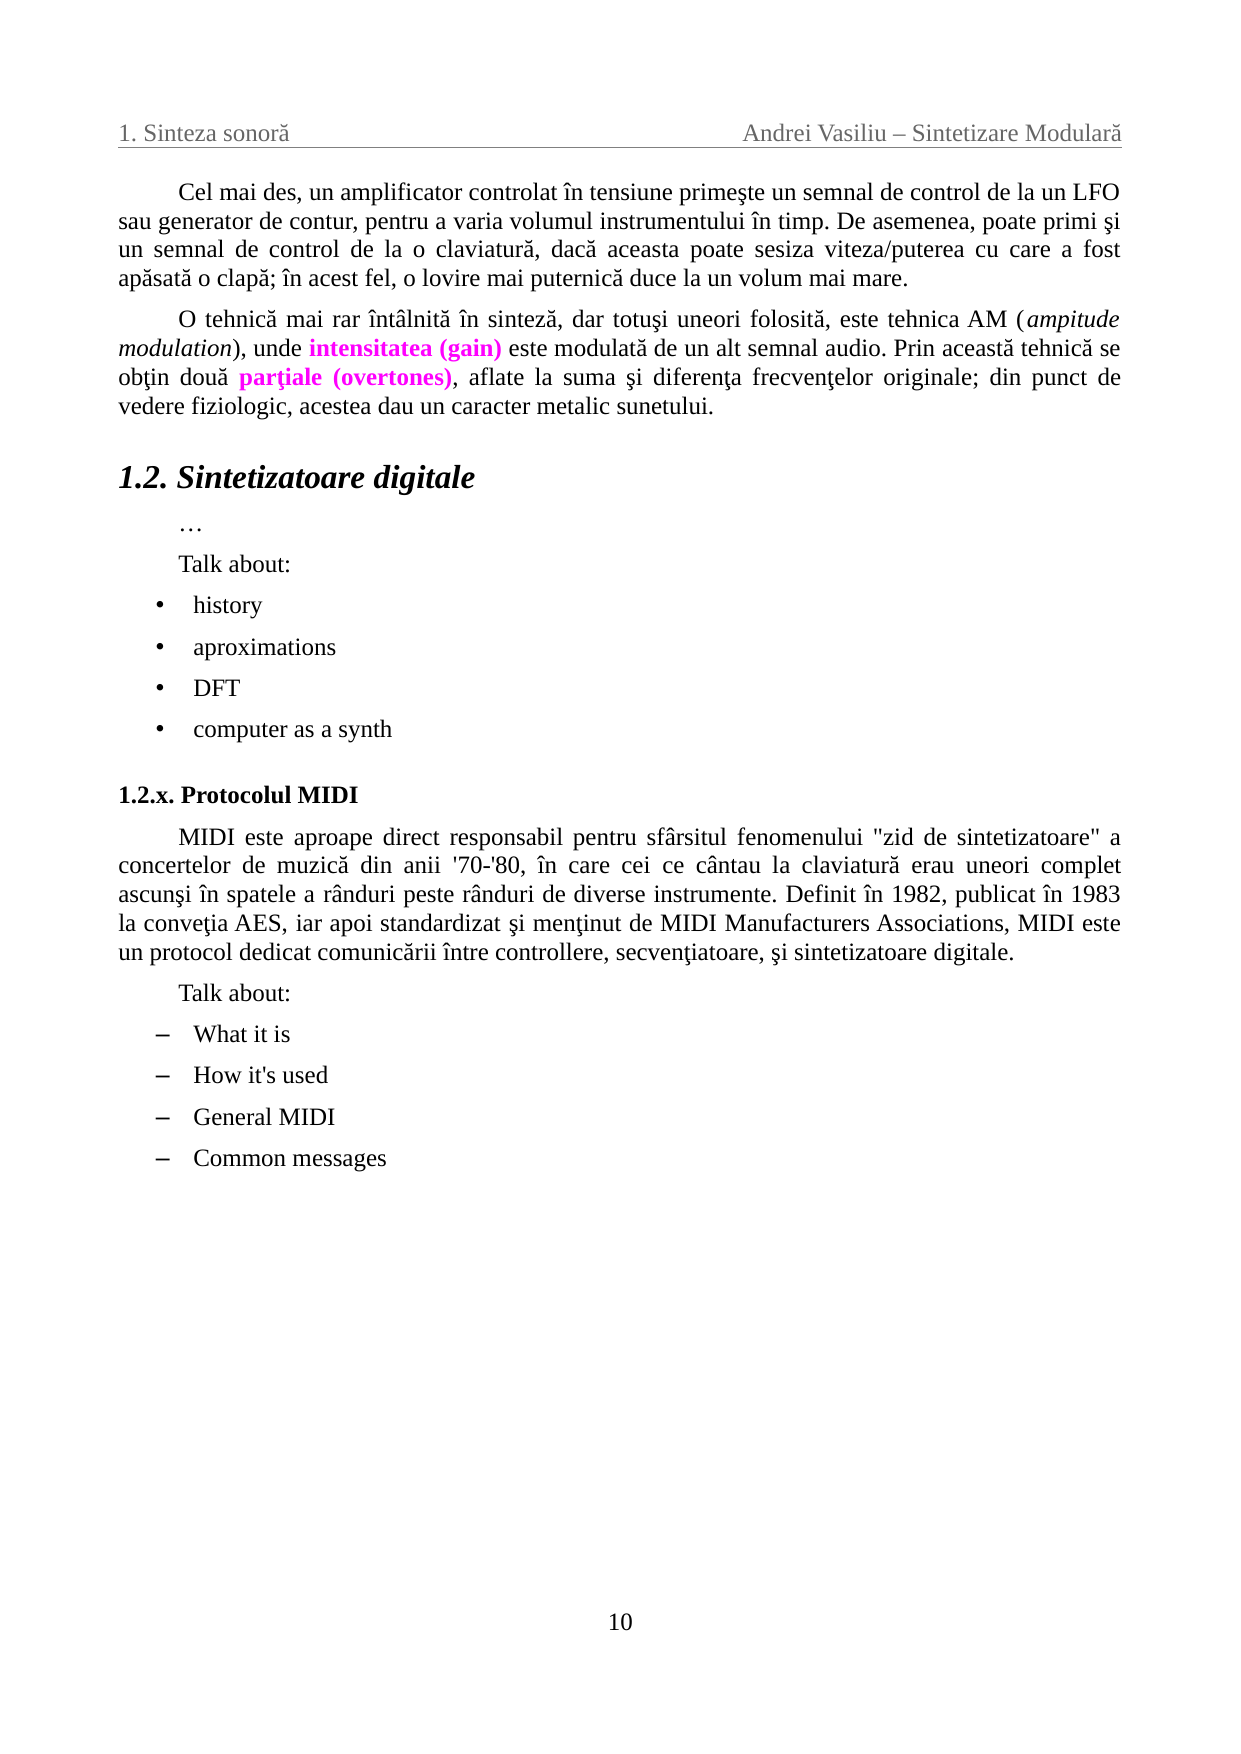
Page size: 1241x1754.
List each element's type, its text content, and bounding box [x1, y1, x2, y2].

list How it's used [156, 1060, 1122, 1089]
text Talk about: [118, 549, 1122, 578]
list What it is [156, 1019, 1122, 1048]
subtitle 1.2.x. Protocolul MIDI [118, 780, 1122, 809]
text MIDI este aproape direct responsabil pentru sfârsitul fenomenului "zid de sintetizatoare" a concertelor de muzică din anii '70-'80, în care cei ce cântau la claviatură erau uneori complet ascunşi în spatele a rânduri peste rânduri de diverse instrumente. Definit în 1982, publicat în 1983 la conveţia AES, iar apoi standardizat şi menţinut de MIDI Manufacturers Associations, MIDI este un protocol dedicat comunicării între controllere, secvenţiatoare, şi sintetizatoare digitale. [118, 822, 1122, 965]
list aproximations [156, 632, 1122, 660]
list General MIDI [156, 1102, 1122, 1130]
text Talk about: [118, 978, 1122, 1007]
subtitle 1.2. Sintetizatoare digitale [118, 457, 1122, 495]
list computer as a synth [156, 714, 1122, 743]
list DFT [156, 673, 1122, 702]
list history [156, 590, 1122, 619]
text Cel mai des, un amplificator controlat în tensiune primeşte un semnal de control de la un LFO sau generator de contur, pentru a varia volumul instrumentului în timp. De asemenea, poate primi şi un semnal de control de la o claviatură, dacă aceasta poate sesiza viteza/puterea cu care a fost apăsată o clapă; în acest fel, o lovire mai puternică duce la un volum mai mare. [118, 177, 1122, 292]
text O tehnică mai rar întâlnită în sinteză, dar totuşi uneori folosită, este tehnica AM (ampitude modulation), unde intensitatea (gain) este modulată de un alt semnal audio. Prin această tehnică se obţin două parţiale (overtones), aflate la suma şi diferenţa frecvenţelor originale; din punct de vedere fiziologic, acestea dau un caracter metalic sunetului. [118, 304, 1122, 419]
list Common messages [156, 1143, 1122, 1172]
text … [118, 508, 1122, 537]
